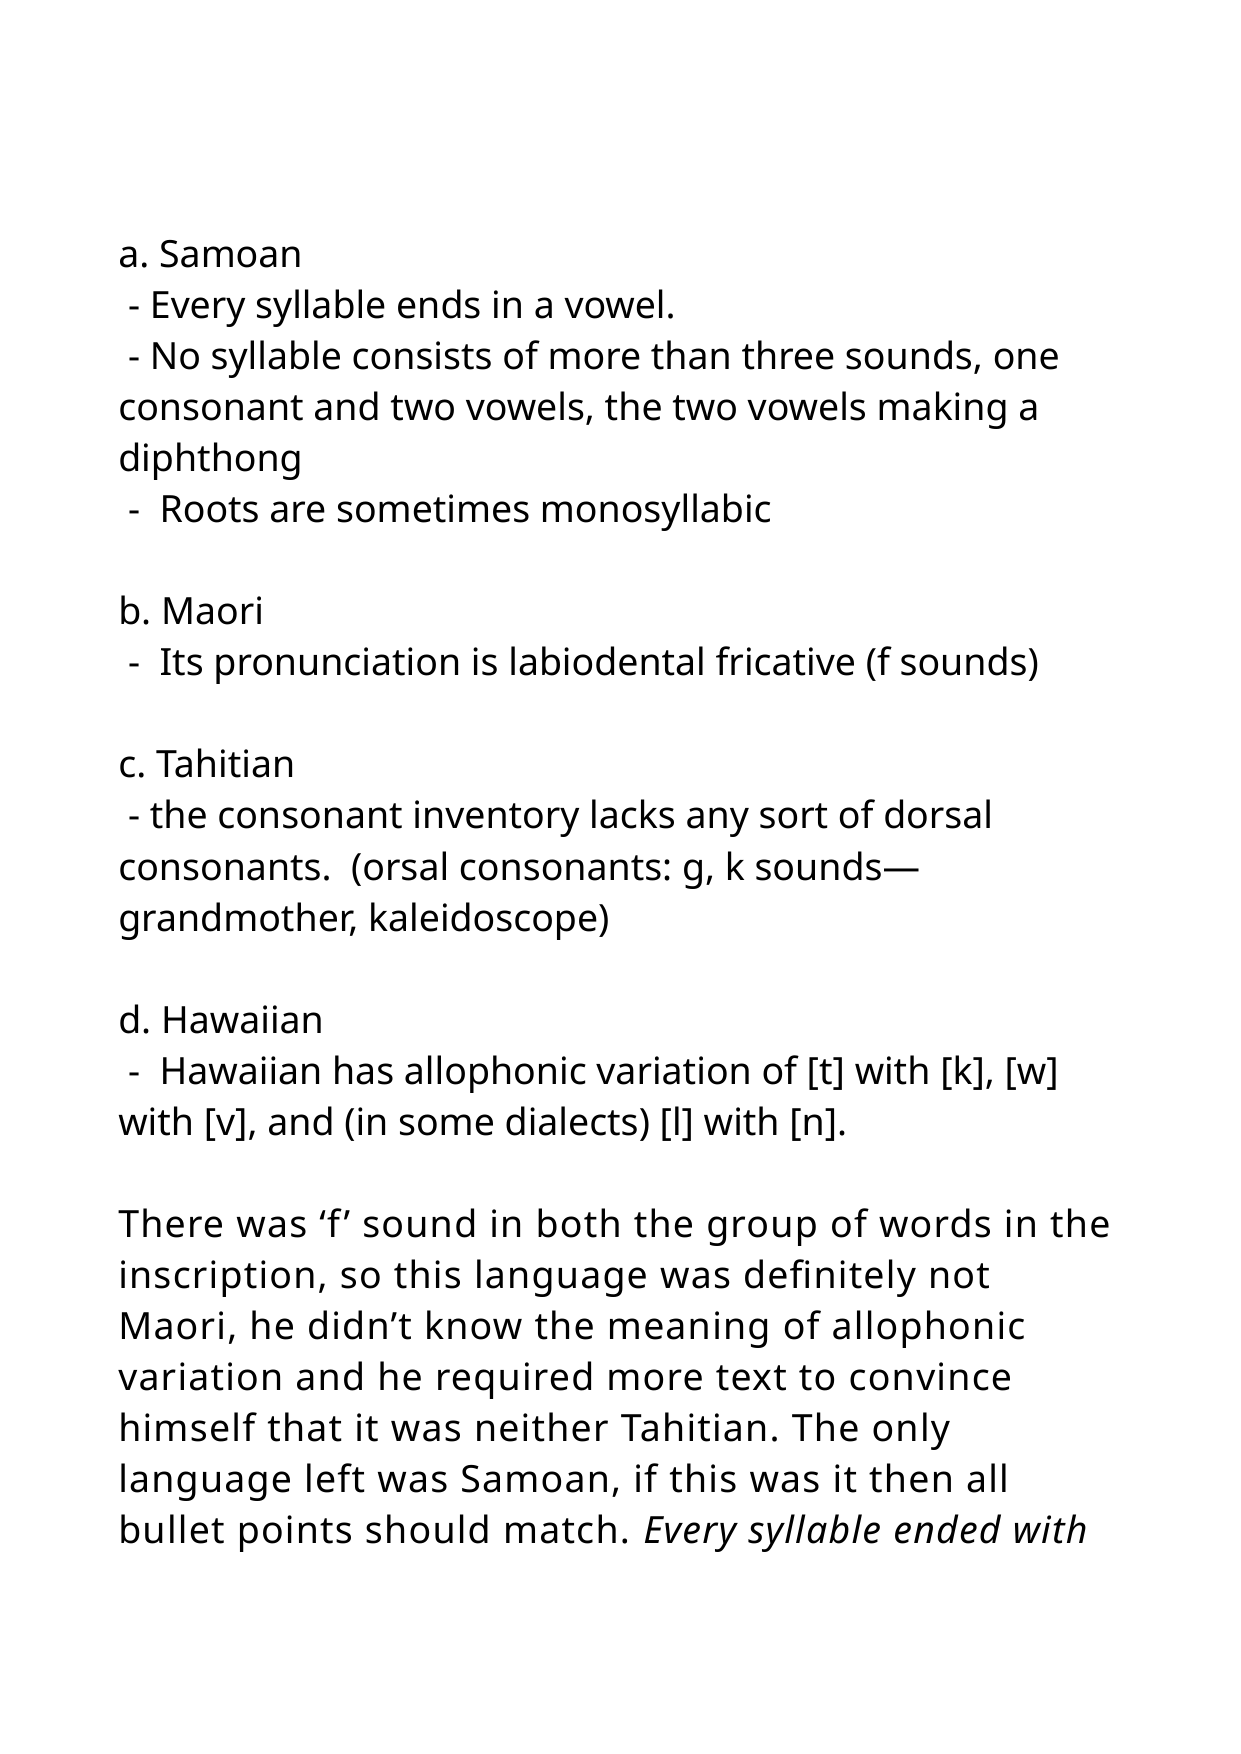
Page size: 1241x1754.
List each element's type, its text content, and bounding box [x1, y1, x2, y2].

text - the consonant inventory lacks any sort of dorsal consonants. (orsal consonants: g, k sounds—grandmother, kaleidoscope) [118, 789, 1122, 942]
text - Roots are sometimes monosyllabic [118, 483, 1122, 534]
text - Its pronunciation is labiodental fricative (f sounds) [118, 636, 1122, 687]
text c. Tahitian [118, 738, 1122, 789]
text a. Samoan [118, 227, 1122, 278]
text - Hawaiian has allophonic variation of [t] with [k], [w] with [v], and (in some dialects) [l] with [n]. [118, 1044, 1122, 1146]
text b. Maori [118, 585, 1122, 636]
text There was ‘f’ sound in both the group of words in the inscription, so this language was definitely not Maori, he didn’t know the meaning of allophonic variation and he required more text to convince himself that it was neither Tahitian. The only language left was Samoan, if this was it then all bullet points should match. Every syllable ended with [118, 1197, 1122, 1554]
text d. Hawaiian [118, 993, 1122, 1044]
text - Every syllable ends in a vowel. [118, 278, 1122, 329]
text - No syllable consists of more than three sounds, one consonant and two vowels, the two vowels making a diphthong [118, 329, 1122, 483]
